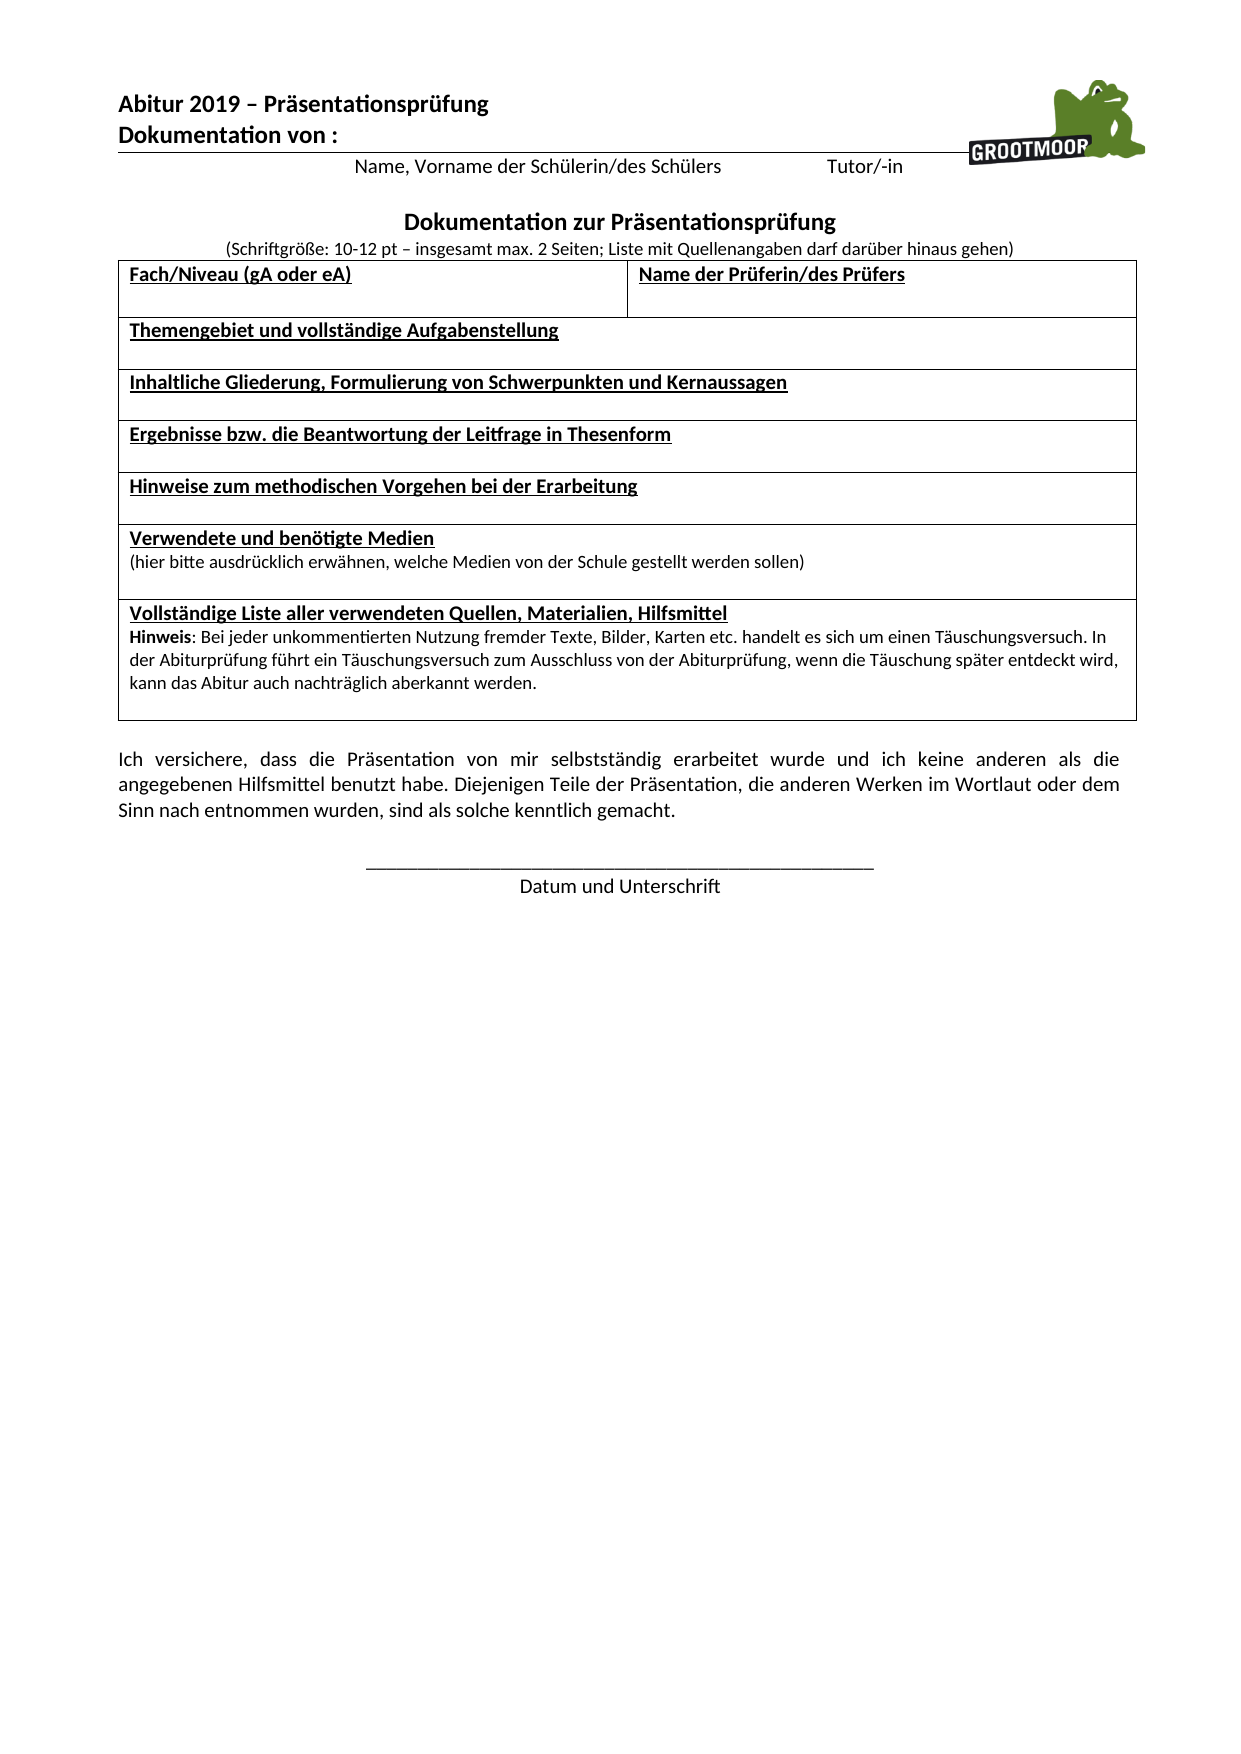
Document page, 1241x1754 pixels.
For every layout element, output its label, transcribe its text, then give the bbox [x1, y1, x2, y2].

text _________________________________________________ [118, 848, 1122, 873]
table_cell Themengebiet und vollständige Aufgabenstellung [119, 318, 1136, 368]
text Dokumentation zur Präsentationsprüfung [118, 206, 1122, 237]
text (Schriftgröße: 10-12 pt – insgesamt max. 2 Seiten; Liste mit Quellenangaben darf darüber hinaus gehen) [118, 237, 1122, 260]
table_cell Ergebnisse bzw. die Beantwortung der Leitfrage in Thesenform [119, 421, 1136, 472]
text Ich versichere, dass die Präsentation von mir selbstständig erarbeitet wurde und ich keine anderen als die angegebenen Hilfsmittel benutzt habe. Diejenigen Teile der Präsentation, die anderen Werken im Wortlaut oder dem Sinn nach entnommen wurden, sind als solche kenntlich gemacht. [118, 746, 1122, 822]
table_cell Vollständige Liste aller verwendeten Quellen, Materialien, Hilfsmittel Hinweis: Bei jeder unkommentierten Nutzung fremder Texte, Bilder, Karten etc. handelt es sich um einen Täuschungsversuch. In der Abiturprüfung führt ein Täuschungsversuch zum Ausschluss von der Abiturprüfung, wenn die Täuschung später entdeckt wird, kann das Abitur auch nachträglich aberkannt werden. [119, 600, 1136, 719]
table_cell Inhaltliche Gliederung, Formulierung von Schwerpunkten und Kernaussagen [119, 370, 1136, 420]
table_cell Verwendete und benötigte Medien (hier bitte ausdrücklich erwähnen, welche Medien von der Schule gestellt werden sollen) [119, 525, 1136, 599]
text Name, Vorname der Schülerin/des Schülers Tutor/-in [118, 153, 1122, 178]
table_header Name der Prüferin/des Prüfers [628, 261, 1136, 317]
table_header Fach/Niveau (gA oder eA) [119, 261, 627, 317]
text Abitur 2019 – Präsentationsprüfung [118, 89, 1058, 119]
table_cell Hinweise zum methodischen Vorgehen bei der Erarbeitung [119, 473, 1136, 524]
text Dokumentation von : [118, 119, 1055, 152]
text Datum und Unterschrift [118, 873, 1122, 898]
